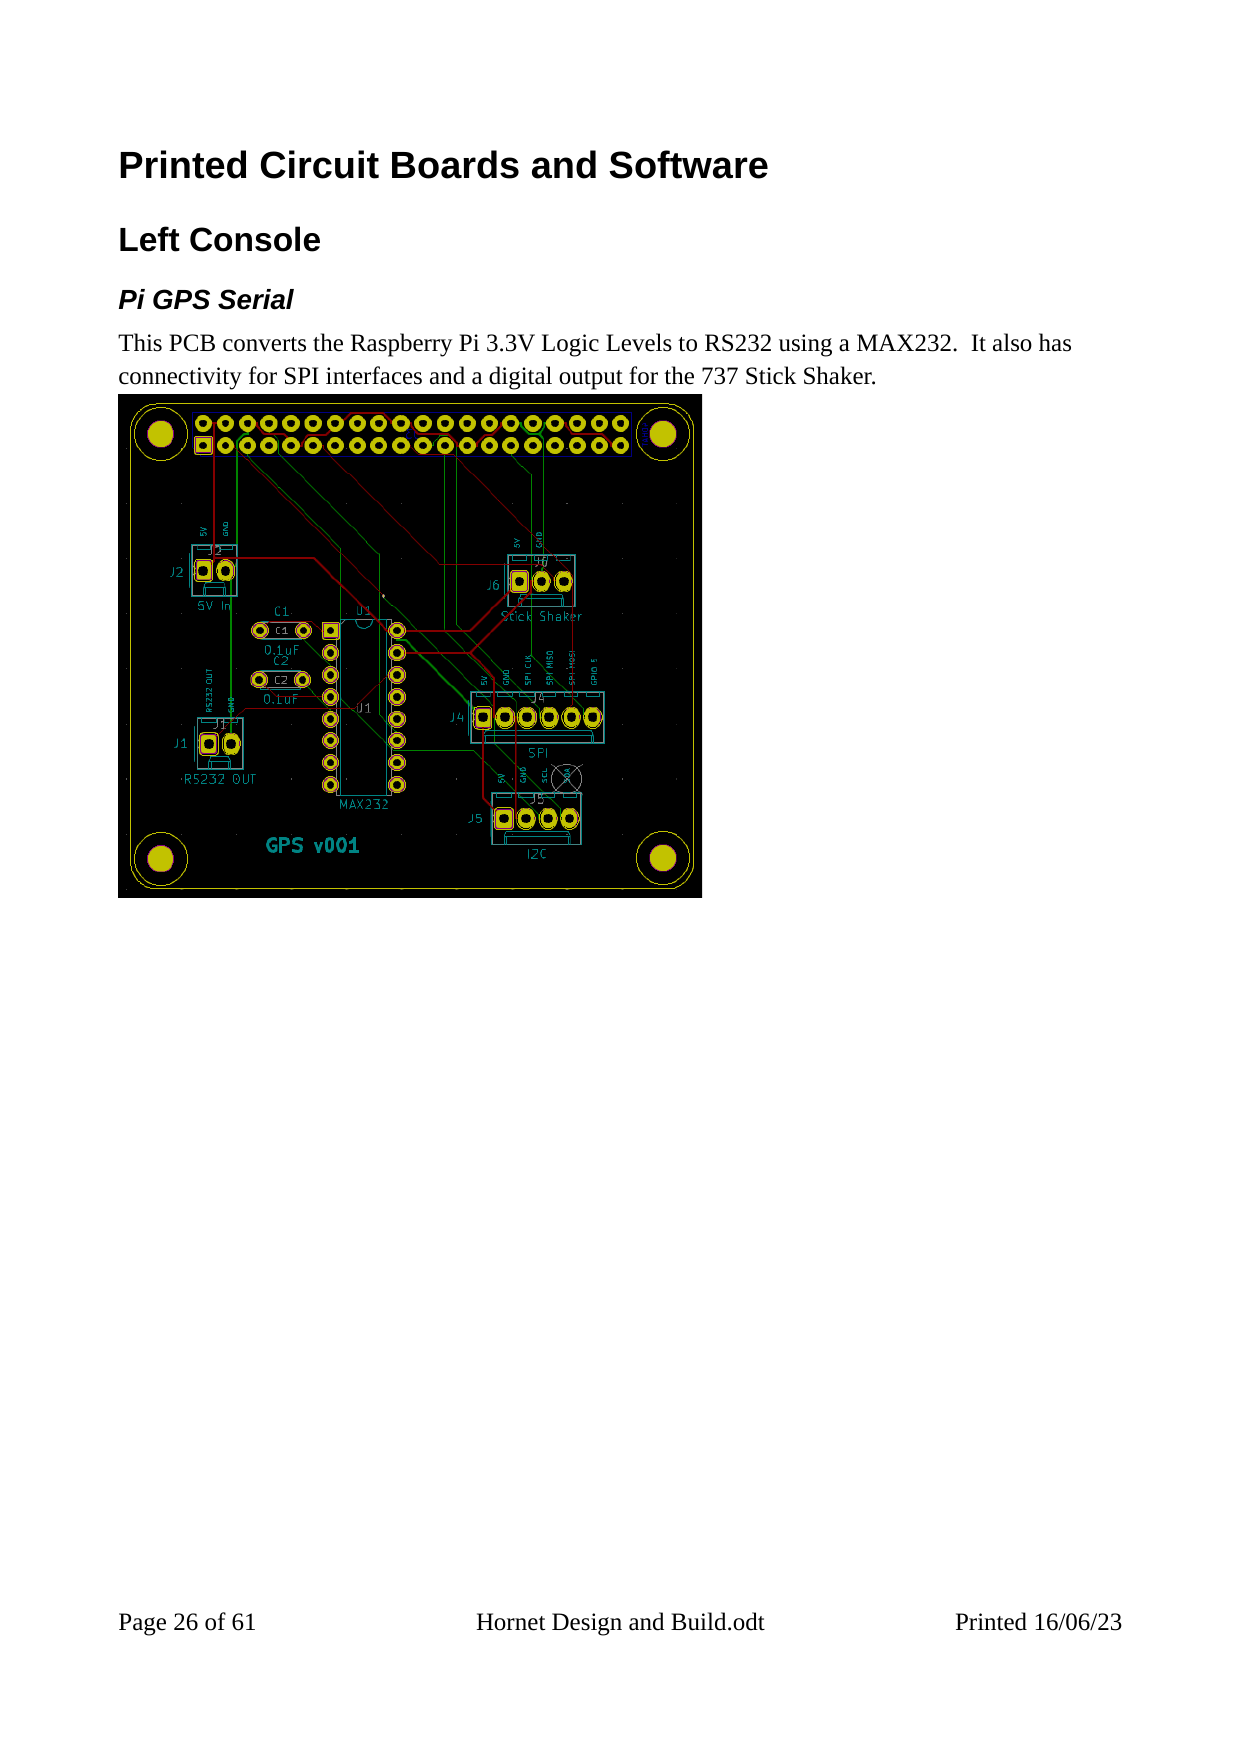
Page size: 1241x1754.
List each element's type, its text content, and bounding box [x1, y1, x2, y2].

picture [118, 394, 703, 898]
subtitle Pi GPS Serial [118, 284, 1122, 316]
text This PCB converts the Raspberry Pi 3.3V Logic Levels to RS232 using a MAX232. It also has connectivity for SPI interfaces and a digital output for the 737 Stick Shaker. [118, 328, 1122, 390]
subtitle Printed Circuit Boards and Software [118, 143, 1122, 187]
subtitle Left Console [118, 220, 1122, 259]
